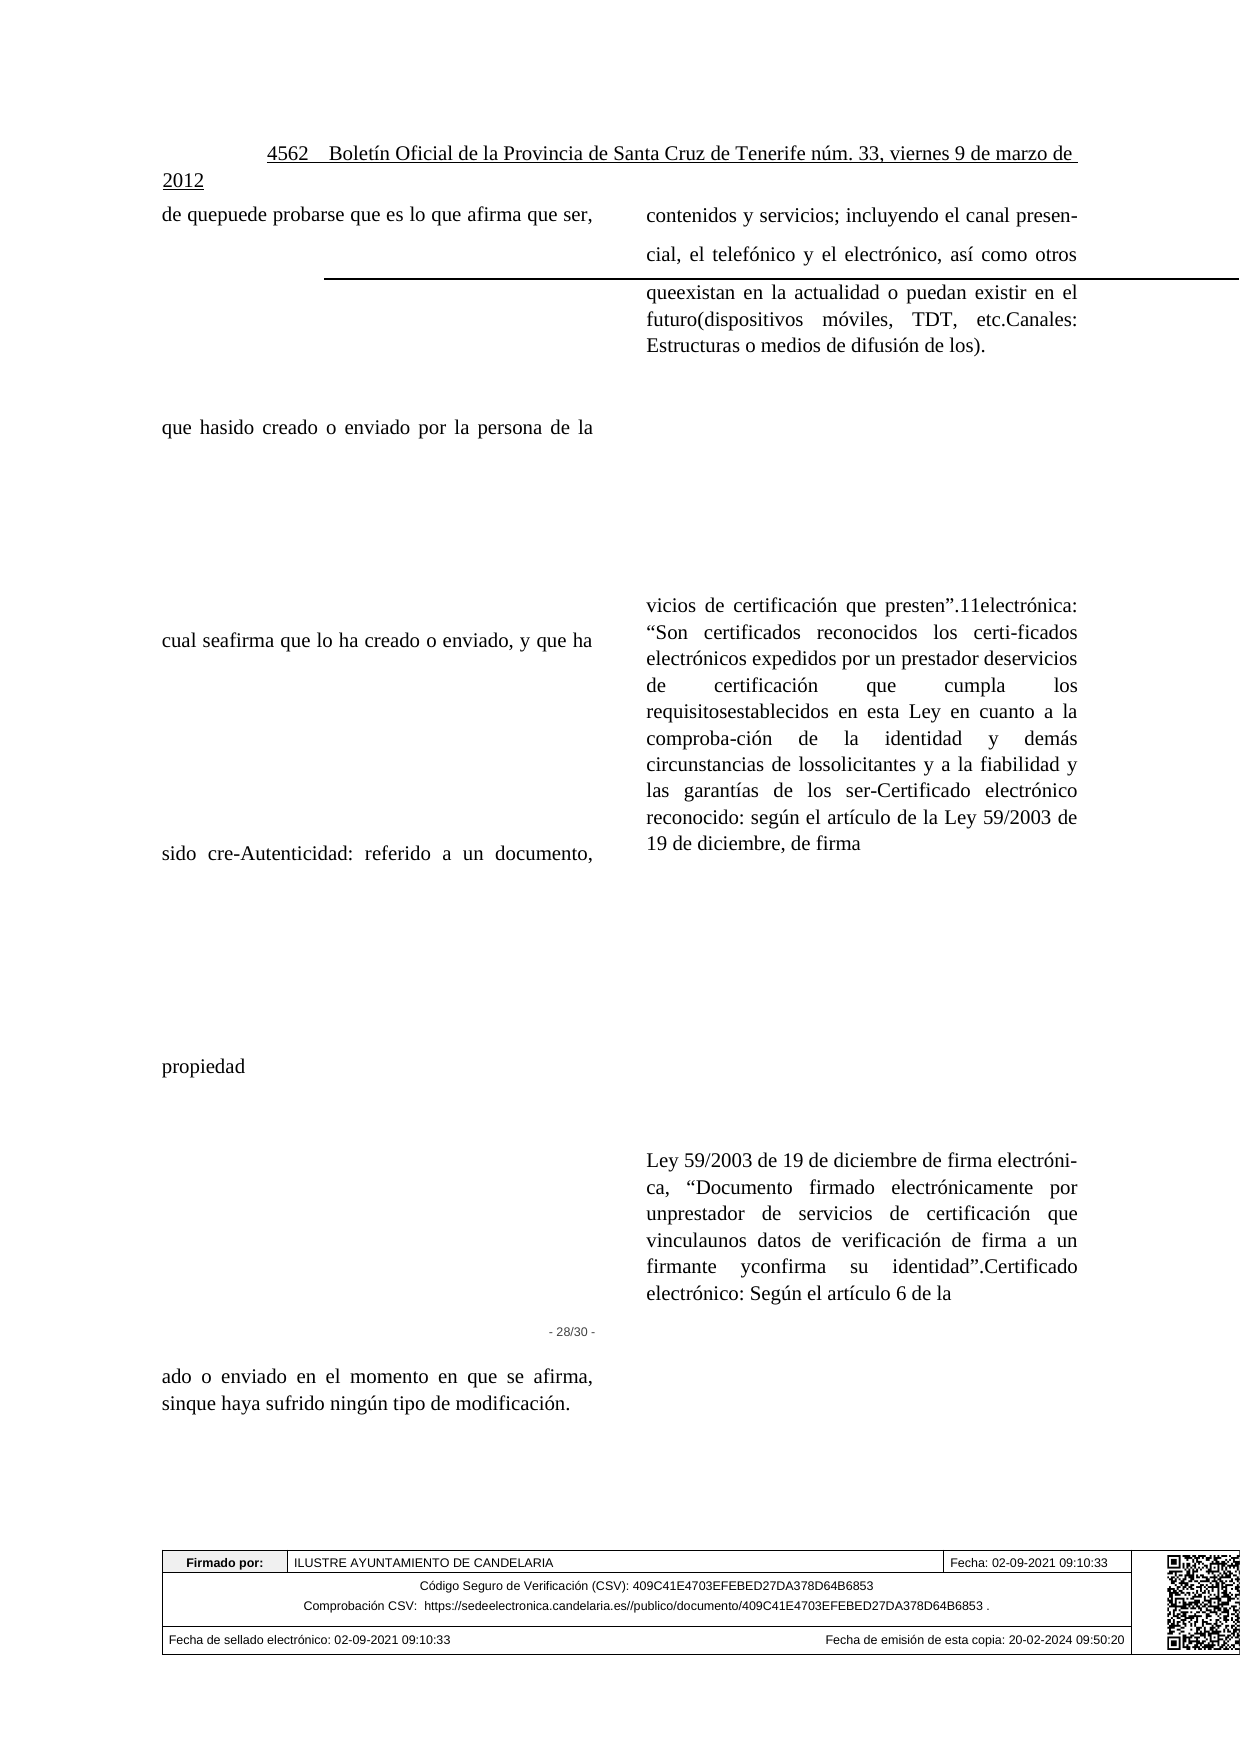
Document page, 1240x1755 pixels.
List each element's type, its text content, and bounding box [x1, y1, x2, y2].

text queexistan en la actualidad o puedan existir en el futuro(dispositivos móviles, TDT, etc.Canales: Estructuras o medios de difusión de los). [646, 280, 1078, 357]
text contenidos y servicios; incluyendo el canal presen-cial, el telefónico y el electrónico, así como otros [646, 202, 1078, 278]
text de quepuede probarse que es lo que afirma que ser, que hasido creado o enviado por la persona de la cual seafirma que lo ha creado o enviado, y que ha sido cre-Autenticidad: referido a un documento, propiedad [162, 202, 593, 1078]
text ado o enviado en el momento en que se afirma, sinque haya sufrido ningún tipo de modificación. [162, 1364, 593, 1414]
text - 28/30 - [163, 1325, 595, 1339]
text Ley 59/2003 de 19 de diciembre de firma electróni-ca, “Documento firmado electrónicamente por unprestador de servicios de certificación que vinculaunos datos de verificación de firma a un firmante yconfirma su identidad”.Certificado electrónico: Según el artículo 6 de la [646, 1148, 1078, 1305]
text vicios de certificación que presten”.11electrónica: “Son certificados reconocidos los certi-ficados electrónicos expedidos por un prestador deservicios de certificación que cumpla los requisitosestablecidos en esta Ley en cuanto a la comproba-ción de la identidad y demás circunstancias de lossolicitantes y a la fiabilidad y las garantías de los ser-Certificado electrónico reconocido: según el artículo de la Ley 59/2003 de 19 de diciembre, de firma [646, 593, 1078, 855]
